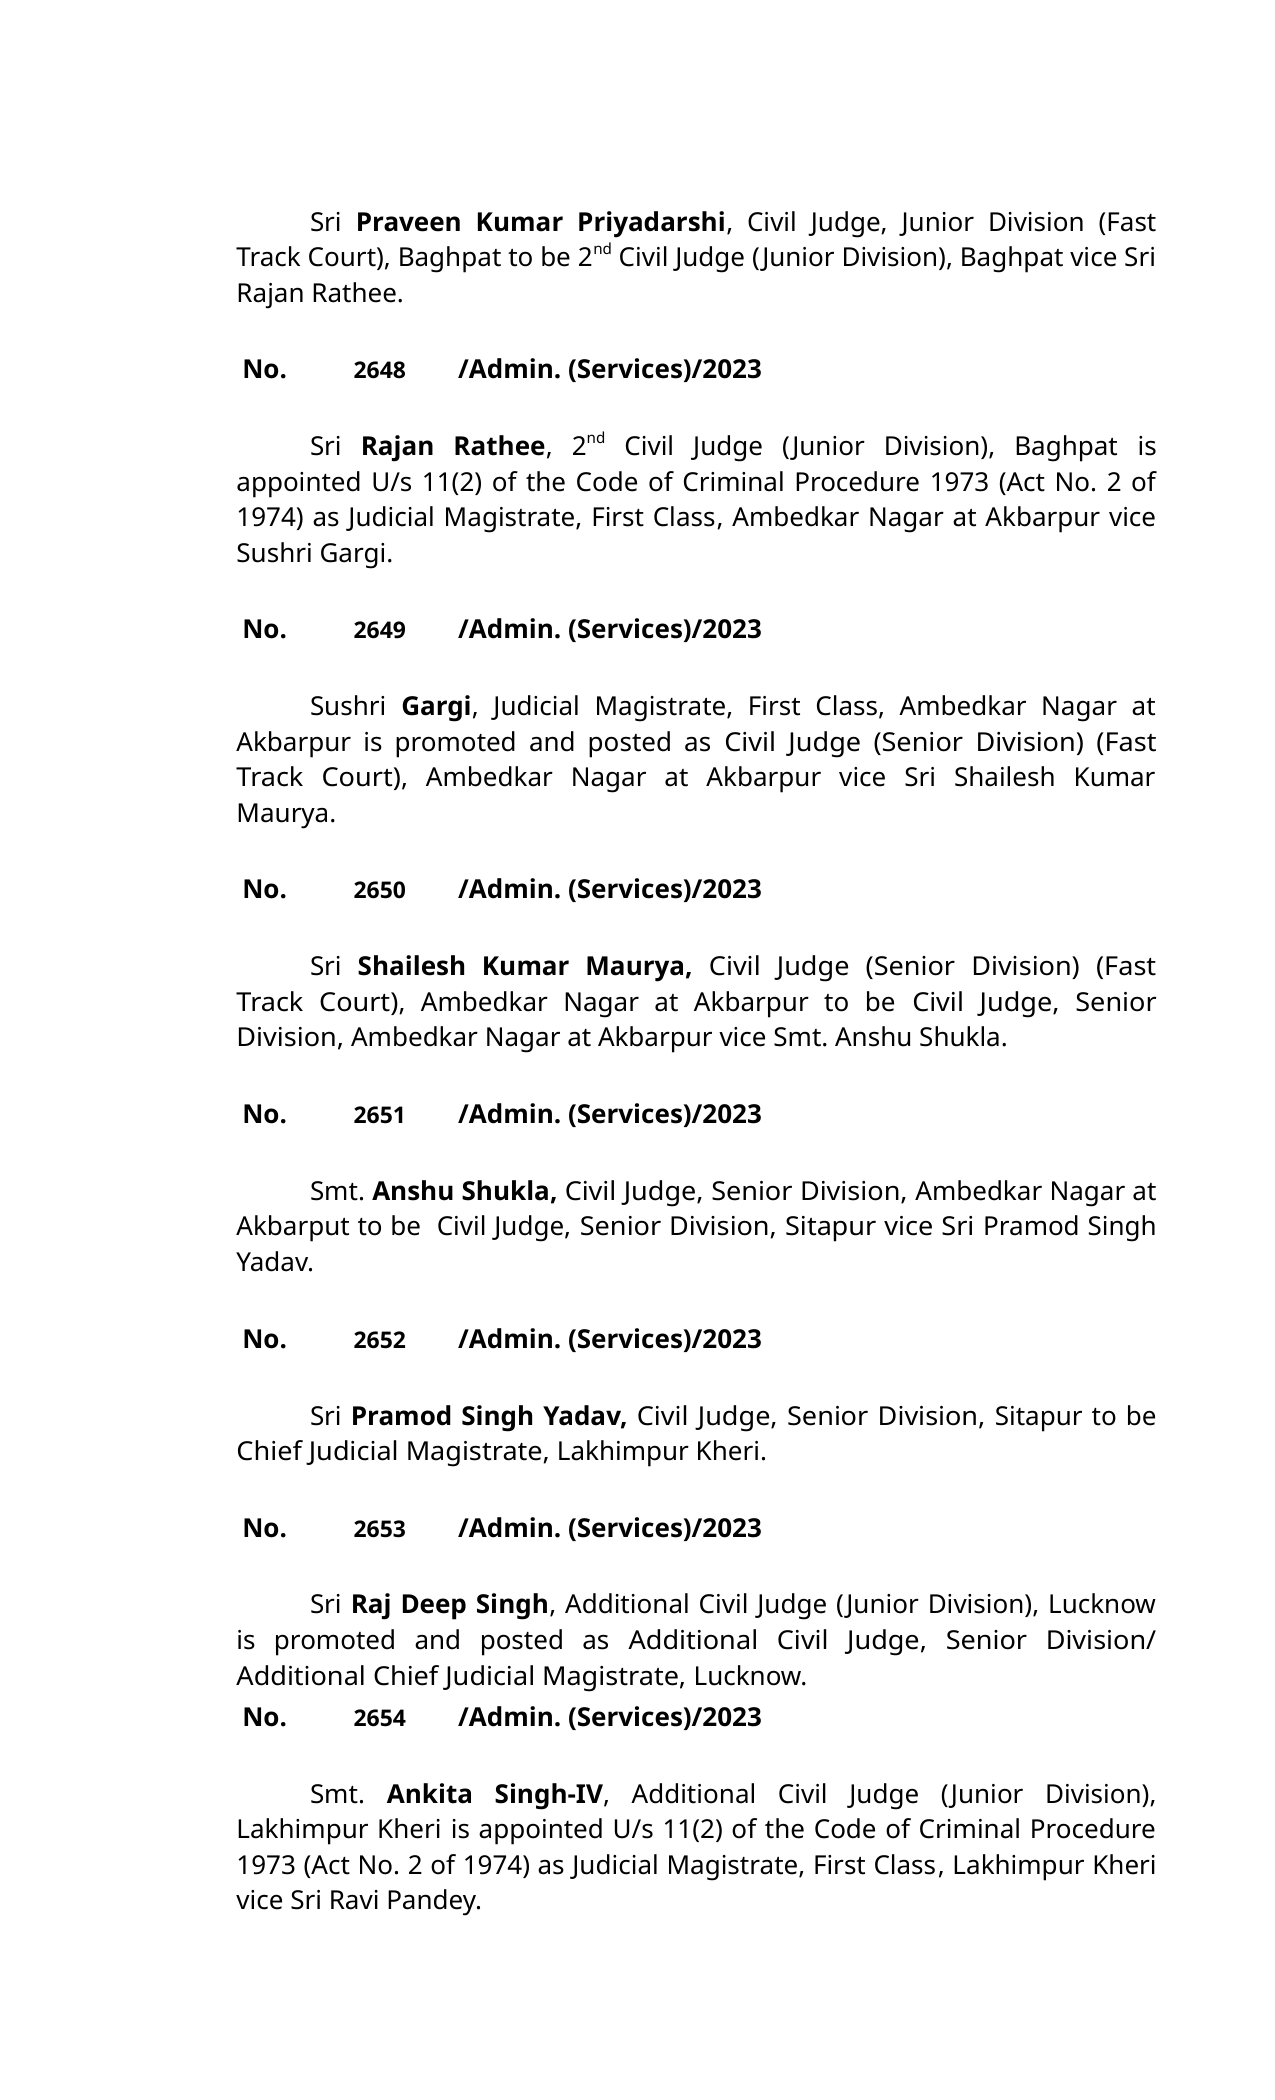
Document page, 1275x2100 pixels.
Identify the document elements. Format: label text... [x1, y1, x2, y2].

text Sri Raj Deep Singh, Additional Civil Judge (Junior Division), Lucknow is promoted and posted as Additional Civil Judge, Senior Division/ Additional Chief Judicial Magistrate, Lucknow. [236, 1586, 1157, 1693]
table_header No. [236, 1315, 310, 1362]
table_header [310, 345, 452, 392]
table_header [310, 605, 452, 652]
table_header [310, 865, 452, 912]
table_header No. [236, 1090, 310, 1137]
table_header No. [236, 1693, 310, 1740]
table_header No. [236, 345, 310, 392]
text Sri Pramod Singh Yadav, Civil Judge, Senior Division, Sitapur to be Chief Judicial Magistrate, Lakhimpur Kheri. [236, 1397, 1157, 1468]
text Smt. Anshu Shukla, Civil Judge, Senior Division, Ambedkar Nagar at Akbarput to be Civil Judge, Senior Division, Sitapur vice Sri Pramod Singh Yadav. [236, 1172, 1157, 1279]
table_header /Admin. (Services)/2023 [452, 1504, 795, 1551]
table_header [310, 1693, 452, 1740]
table_header /Admin. (Services)/2023 [452, 345, 795, 392]
table_header [310, 1504, 452, 1551]
table_header No. [236, 1504, 310, 1551]
table_header /Admin. (Services)/2023 [452, 605, 795, 652]
text Sushri Gargi, Judicial Magistrate, First Class, Ambedkar Nagar at Akbarpur is promoted and posted as Civil Judge (Senior Division) (Fast Track Court), Ambedkar Nagar at Akbarpur vice Sri Shailesh Kumar Maurya. [236, 688, 1157, 830]
table_header No. [236, 865, 310, 912]
text Sri Praveen Kumar Priyadarshi, Civil Judge, Junior Division (Fast Track Court), Baghpat to be 2nd Civil Judge (Junior Division), Baghpat vice Sri Rajan Rathee. [236, 203, 1157, 310]
text Sri Rajan Rathee, 2nd Civil Judge (Junior Division), Baghpat is appointed U/s 11(2) of the Code of Criminal Procedure 1973 (Act No. 2 of 1974) as Judicial Magistrate, First Class, Ambedkar Nagar at Akbarpur vice Sushri Gargi. [236, 428, 1157, 570]
text Smt. Ankita Singh-IV, Additional Civil Judge (Junior Division), Lakhimpur Kheri is appointed U/s 11(2) of the Code of Criminal Procedure 1973 (Act No. 2 of 1974) as Judicial Magistrate, First Class, Lakhimpur Kheri vice Sri Ravi Pandey. [236, 1775, 1157, 1917]
table_header /Admin. (Services)/2023 [452, 1315, 795, 1362]
table_header /Admin. (Services)/2023 [452, 1090, 795, 1137]
table_header No. [236, 605, 310, 652]
table_header /Admin. (Services)/2023 [452, 865, 795, 912]
text Sri Shailesh Kumar Maurya, Civil Judge (Senior Division) (Fast Track Court), Ambedkar Nagar at Akbarpur to be Civil Judge, Senior Division, Ambedkar Nagar at Akbarpur vice Smt. Anshu Shukla. [236, 948, 1157, 1054]
table_header /Admin. (Services)/2023 [452, 1693, 795, 1740]
table_header [310, 1090, 452, 1137]
table_header [310, 1315, 452, 1362]
